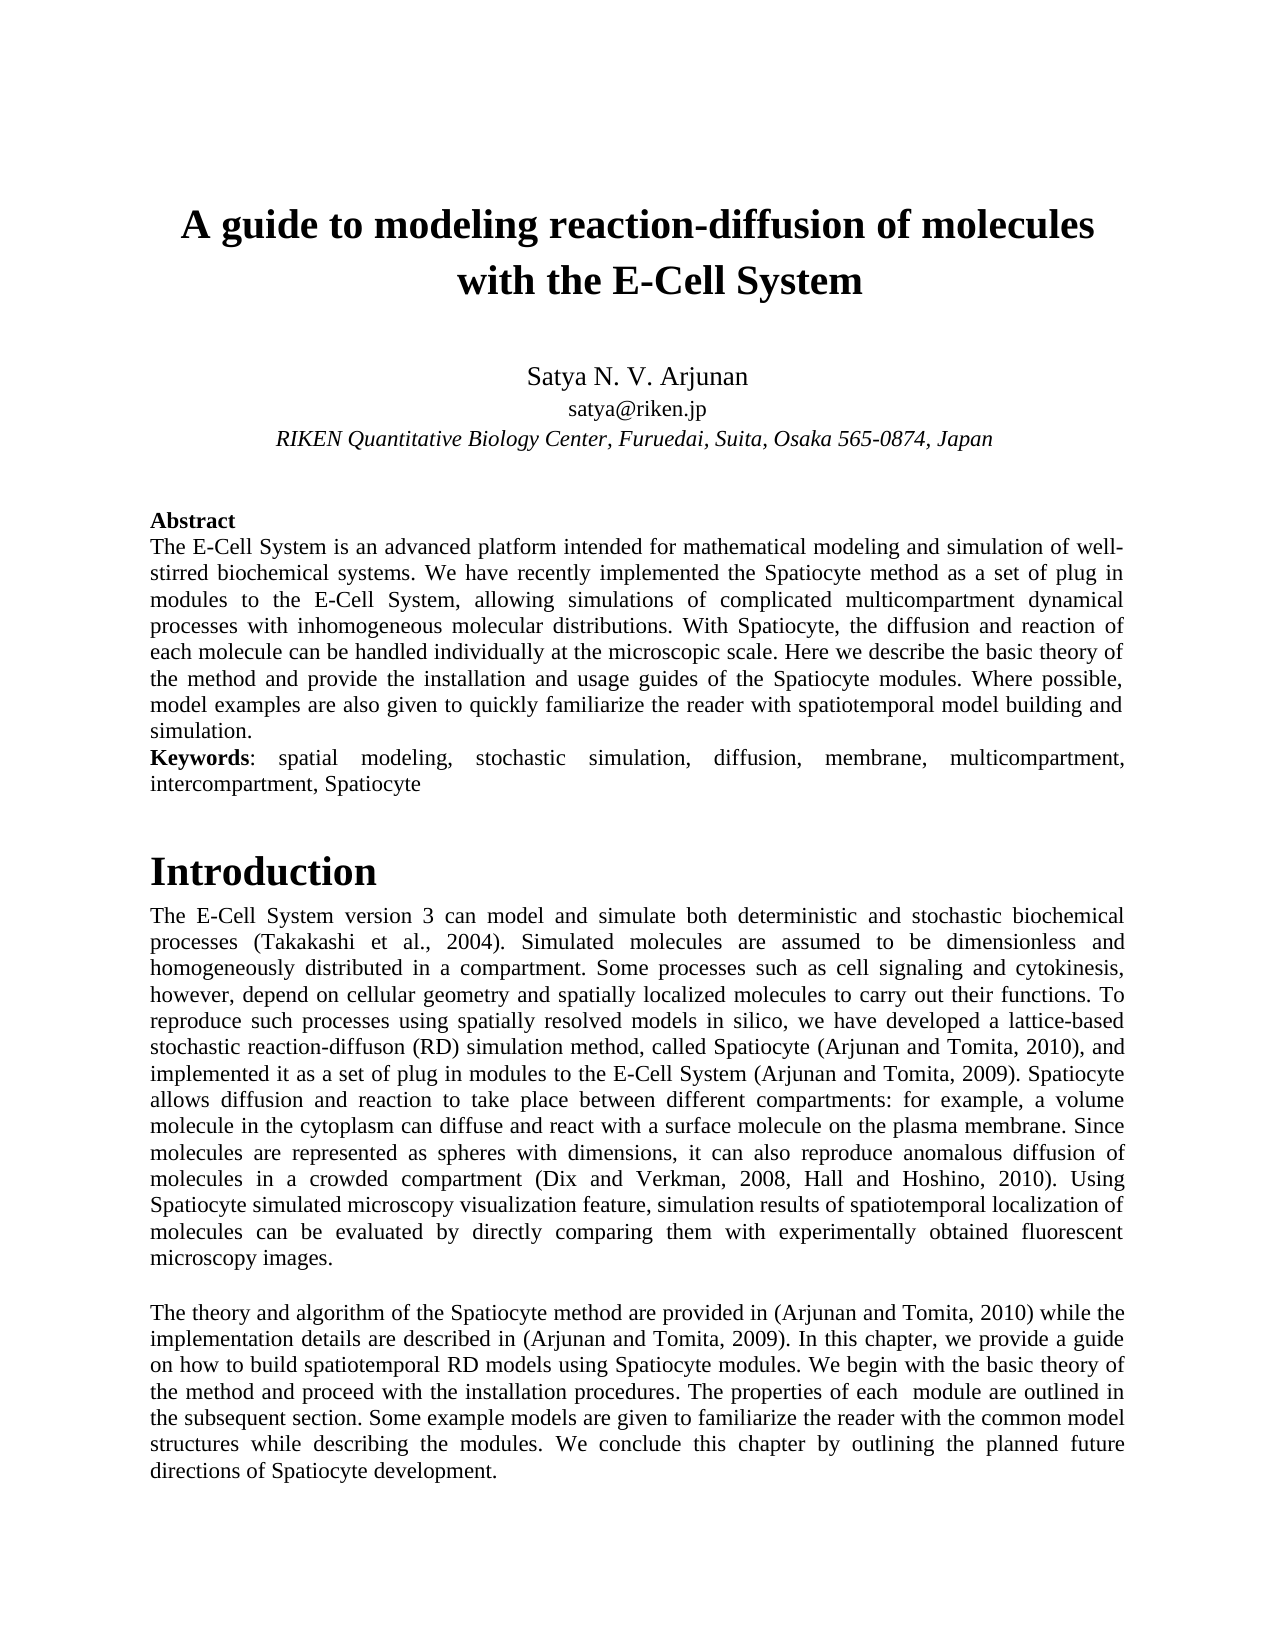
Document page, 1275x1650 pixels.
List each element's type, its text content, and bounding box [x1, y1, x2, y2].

subtitle A guide to modeling reaction-diffusion of molecules with the E-Cell System [150, 200, 1125, 303]
text Keywords: spatial modeling, stochastic simulation, diffusion, membrane, multicompartment, intercompartment, Spatiocyte [150, 744, 1125, 797]
text The E-Cell System version 3 can model and simulate both deterministic and stochastic biochemical processes (Takakashi et al., 2004). Simulated molecules are assumed to be dimensionless and homogeneously distributed in a compartment. Some processes such as cell signaling and cytokinesis, however, depend on cellular geometry and spatially localized molecules to carry out their functions. To reproduce such processes using spatially resolved models in silico, we have developed a lattice-based stochastic reaction-diffuson (RD) simulation method, called Spatiocyte (Arjunan and Tomita, 2010), and implemented it as a set of plug in modules to the E-Cell System (Arjunan and Tomita, 2009). Spatiocyte allows diffusion and reaction to take place between different compartments: for example, a volume molecule in the cytoplasm can diffuse and react with a surface molecule on the plasma membrane. Since molecules are represented as spheres with dimensions, it can also reproduce anomalous diffusion of molecules in a crowded compartment (Dix and Verkman, 2008, Hall and Hoshino, 2010). Using Spatiocyte simulated microscopy visualization feature, simulation results of spatiotemporal localization of molecules can be evaluated by directly comparing them with experimentally obtained fluorescent microscopy images. [150, 902, 1125, 1271]
text The E-Cell System is an advanced platform intended for mathematical modeling and simulation of well-stirred biochemical systems. We have recently implemented the Spatiocyte method as a set of plug in modules to the E-Cell System, allowing simulations of complicated multicompartment dynamical processes with inhomogeneous molecular distributions. With Spatiocyte, the diffusion and reaction of each molecule can be handled individually at the microscopic scale. Here we describe the basic theory of the method and provide the installation and usage guides of the Spatiocyte modules. Where possible, model examples are also given to quickly familiarize the reader with spatiotemporal model building and simulation. [150, 533, 1125, 744]
text The theory and algorithm of the Spatiocyte method are provided in (Arjunan and Tomita, 2010) while the implementation details are described in (Arjunan and Tomita, 2009). In this chapter, we provide a guide on how to build spatiotemporal RD models using Spatiocyte modules. We begin with the basic theory of the method and proceed with the installation procedures. The properties of each module are outlined in the subsequent section. Some example models are given to familiarize the reader with the common model structures while describing the modules. We conclude this chapter by outlining the planned future directions of Spatiocyte development. [150, 1299, 1125, 1483]
text Satya N. V. Arjunan satya@riken.jp RIKEN Quantitative Biology Center, Furuedai, Suita, Osaka 565-0874, Japan [150, 360, 1125, 452]
text Abstract [150, 507, 1125, 533]
subtitle Introduction [150, 847, 1125, 894]
